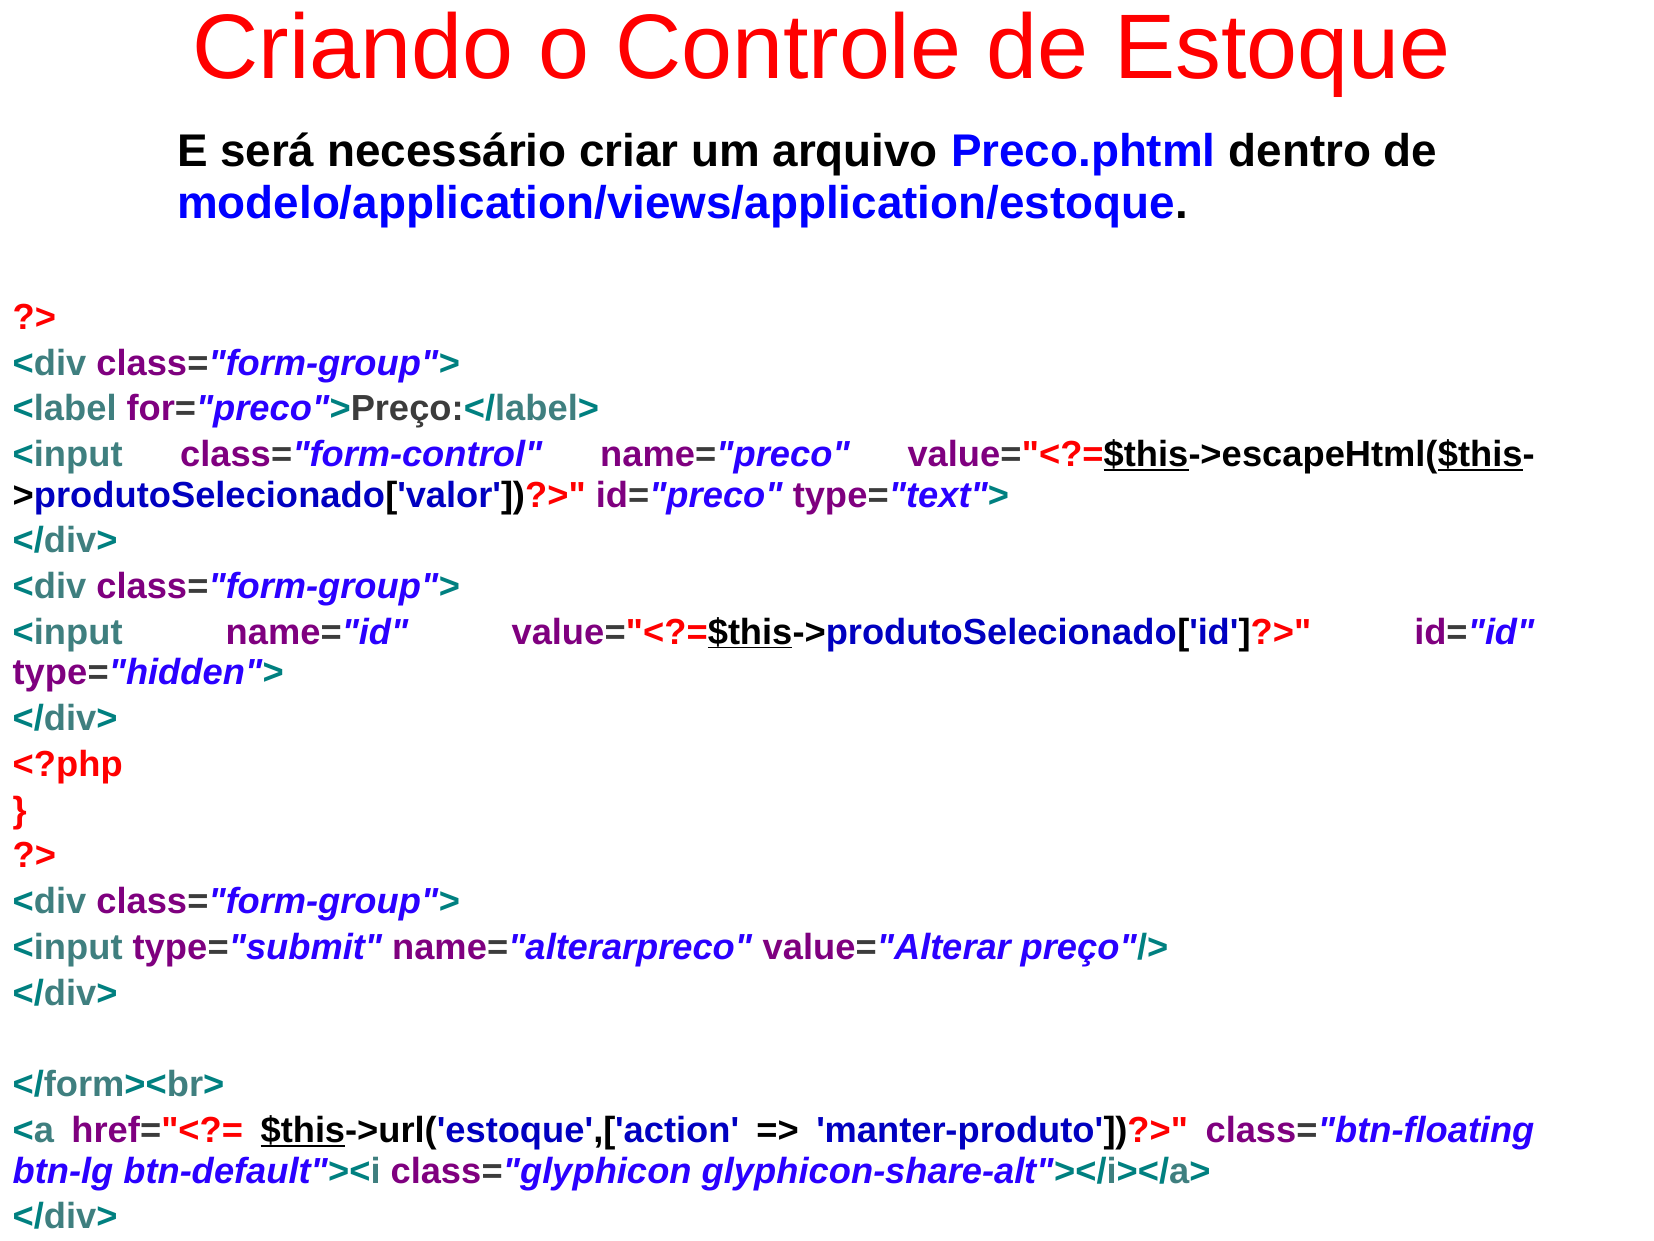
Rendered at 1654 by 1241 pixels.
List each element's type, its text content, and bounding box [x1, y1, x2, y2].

list ?> <div class="form-group"> <label for="preco">Preço:</label> <input class="form-control" name="preco" value="<?=$this->escapeHtml($this->produtoSelecionado['valor'])?>" id="preco" type="text"> </div> <div class="form-group"> <input name="id" value="<?=$this->produtoSelecionado['id']?>" id="id" type="hidden"> </div> <?php } ?> <div class="form-group"> <input type="submit" name="alterarpreco" value="Alterar preço"/> </div> </form><br> <a href="<?= $this->url('estoque',['action' => 'manter-produto'])?>" class="btn-floating btn-lg btn-default"><i class="glyphicon glyphicon-share-alt"></i></a> </div> [12, 296, 1535, 1240]
text_box E será necessário criar um arquivo Preco.phtml dentro de modelo/application/views/application/estoque. [162, 117, 1509, 287]
title Criando o Controle de Estoque [78, 0, 1567, 151]
